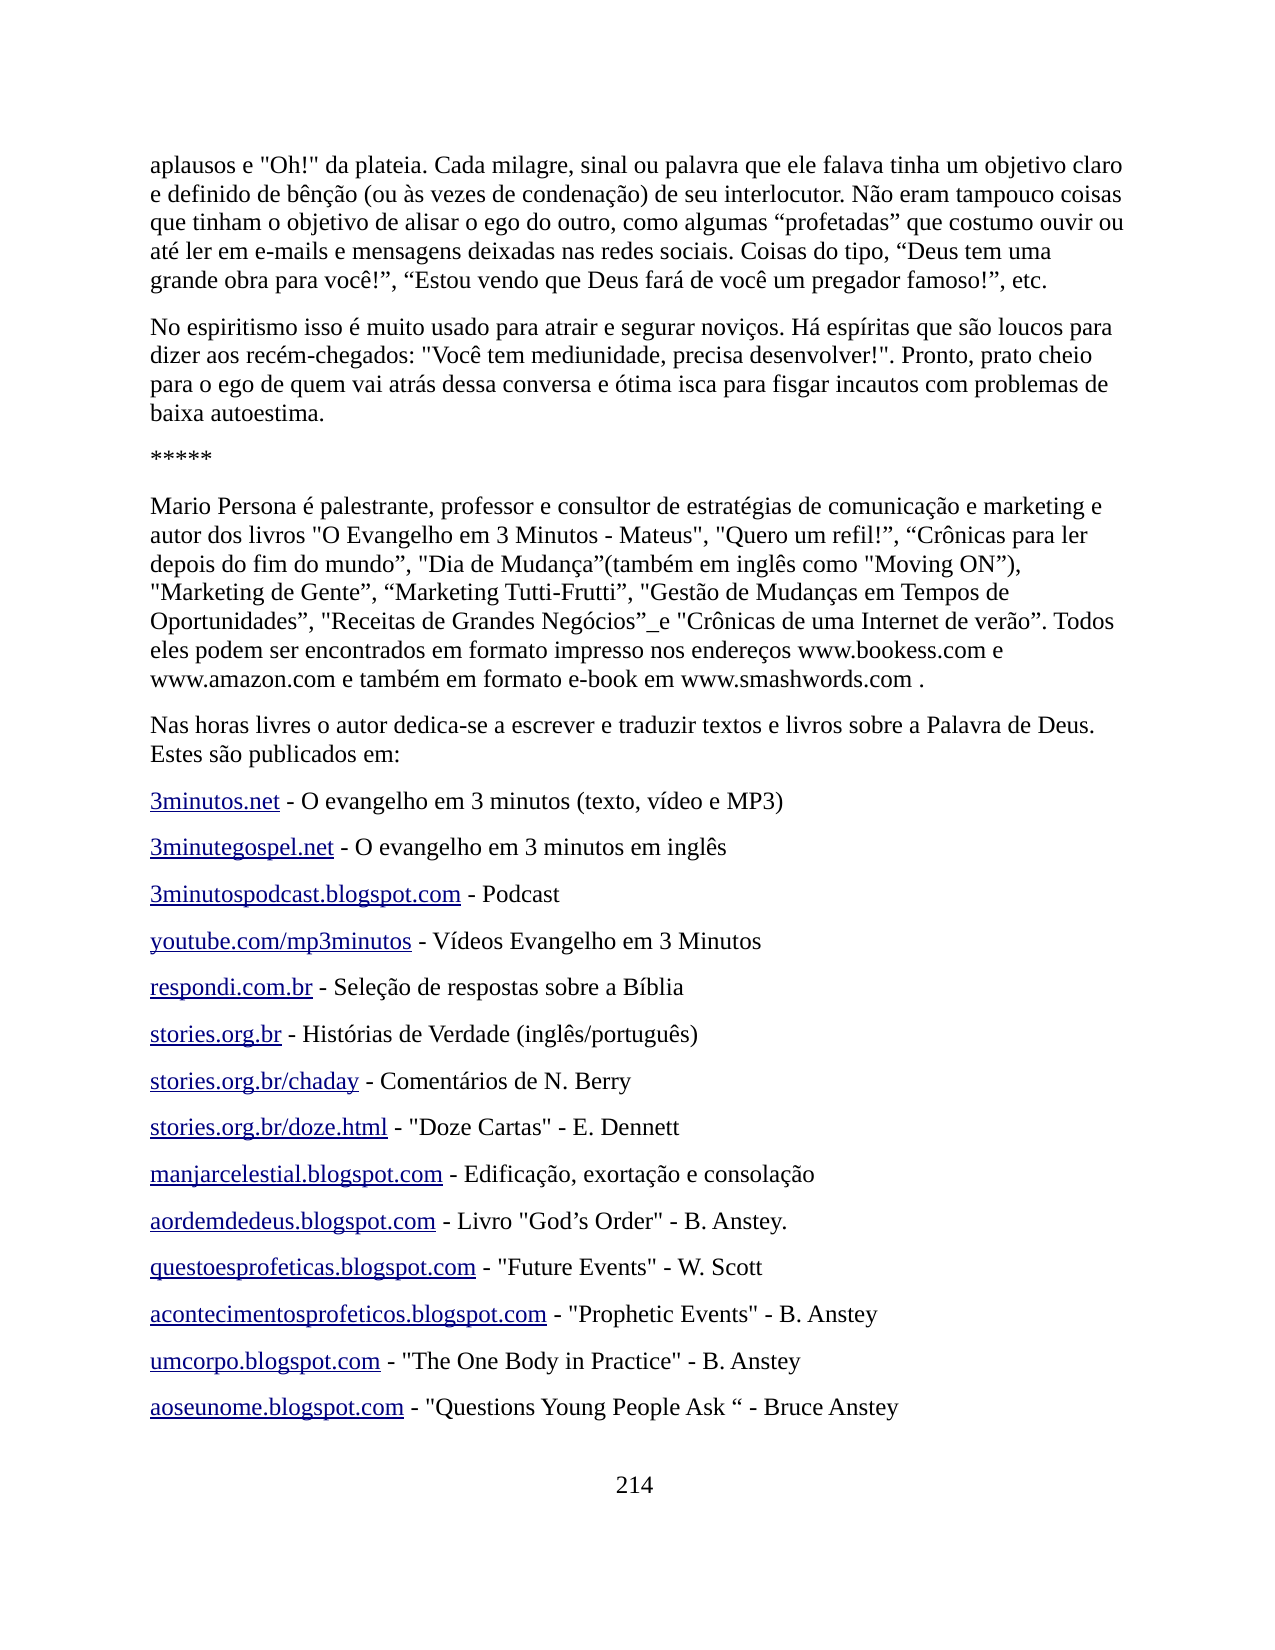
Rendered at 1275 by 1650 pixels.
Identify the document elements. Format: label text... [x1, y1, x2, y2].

text stories.org.br - Histórias de Verdade (inglês/português) [150, 1019, 1125, 1048]
text 3minutegospel.net - O evangelho em 3 minutos em inglês [150, 832, 1125, 861]
text stories.org.br/doze.html - "Doze Cartas" - E. Dennett [150, 1112, 1125, 1141]
text aplausos e "Oh!" da plateia. Cada milagre, sinal ou palavra que ele falava tinha um objetivo claro e definido de bênção (ou às vezes de condenação) de seu interlocutor. Não eram tampouco coisas que tinham o objetivo de alisar o ego do outro, como algumas “profetadas” que costumo ouvir ou até ler em e-mails e mensagens deixadas nas redes sociais. Coisas do tipo, “Deus tem uma grande obra para você!”, “Estou vendo que Deus fará de você um pregador famoso!”, etc. [150, 150, 1125, 294]
text aordemdedeus.blogspot.com - Livro "God’s Order" - B. Anstey. [150, 1206, 1125, 1234]
text Nas horas livres o autor dedica-se a escrever e traduzir textos e livros sobre a Palavra de Deus. Estes são publicados em: [150, 710, 1125, 768]
text questoesprofeticas.blogspot.com - "Future Events" - W. Scott [150, 1252, 1125, 1281]
text aoseunome.blogspot.com - "Questions Young People Ask “ - Bruce Anstey [150, 1392, 1125, 1421]
text ***** [150, 444, 1125, 473]
text acontecimentosprofeticos.blogspot.com - "Prophetic Events" - B. Anstey [150, 1299, 1125, 1328]
text 3minutospodcast.blogspot.com - Podcast [150, 879, 1125, 908]
text stories.org.br/chaday - Comentários de N. Berry [150, 1066, 1125, 1094]
text respondi.com.br - Seleção de respostas sobre a Bíblia [150, 972, 1125, 1001]
text 3minutos.net - O evangelho em 3 minutos (texto, vídeo e MP3) [150, 786, 1125, 814]
text No espiritismo isso é muito usado para atrair e segurar noviços. Há espíritas que são loucos para dizer aos recém-chegados: "Você tem mediunidade, precisa desenvolver!". Pronto, prato cheio para o ego de quem vai atrás dessa conversa e ótima isca para fisgar incautos com problemas de baixa autoestima. [150, 312, 1125, 427]
text youtube.com/mp3minutos - Vídeos Evangelho em 3 Minutos [150, 926, 1125, 954]
text Mario Persona é palestrante, professor e consultor de estratégias de comunicação e marketing e autor dos livros "O Evangelho em 3 Minutos - Mateus", "Quero um refil!”, “Crônicas para ler depois do fim do mundo”, "Dia de Mudança”(também em inglês como "Moving ON”), "Marketing de Gente”, “Marketing Tutti-Frutti”, "Gestão de Mudanças em Tempos de Oportunidades”, "Receitas de Grandes Negócios”_e "Crônicas de uma Internet de verão”. Todos eles podem ser encontrados em formato impresso nos endereços www.bookess.com e www.amazon.com e também em formato e-book em www.smashwords.com . [150, 491, 1125, 692]
text umcorpo.blogspot.com - "The One Body in Practice" - B. Anstey [150, 1346, 1125, 1374]
text manjarcelestial.blogspot.com - Edificação, exortação e consolação [150, 1159, 1125, 1188]
